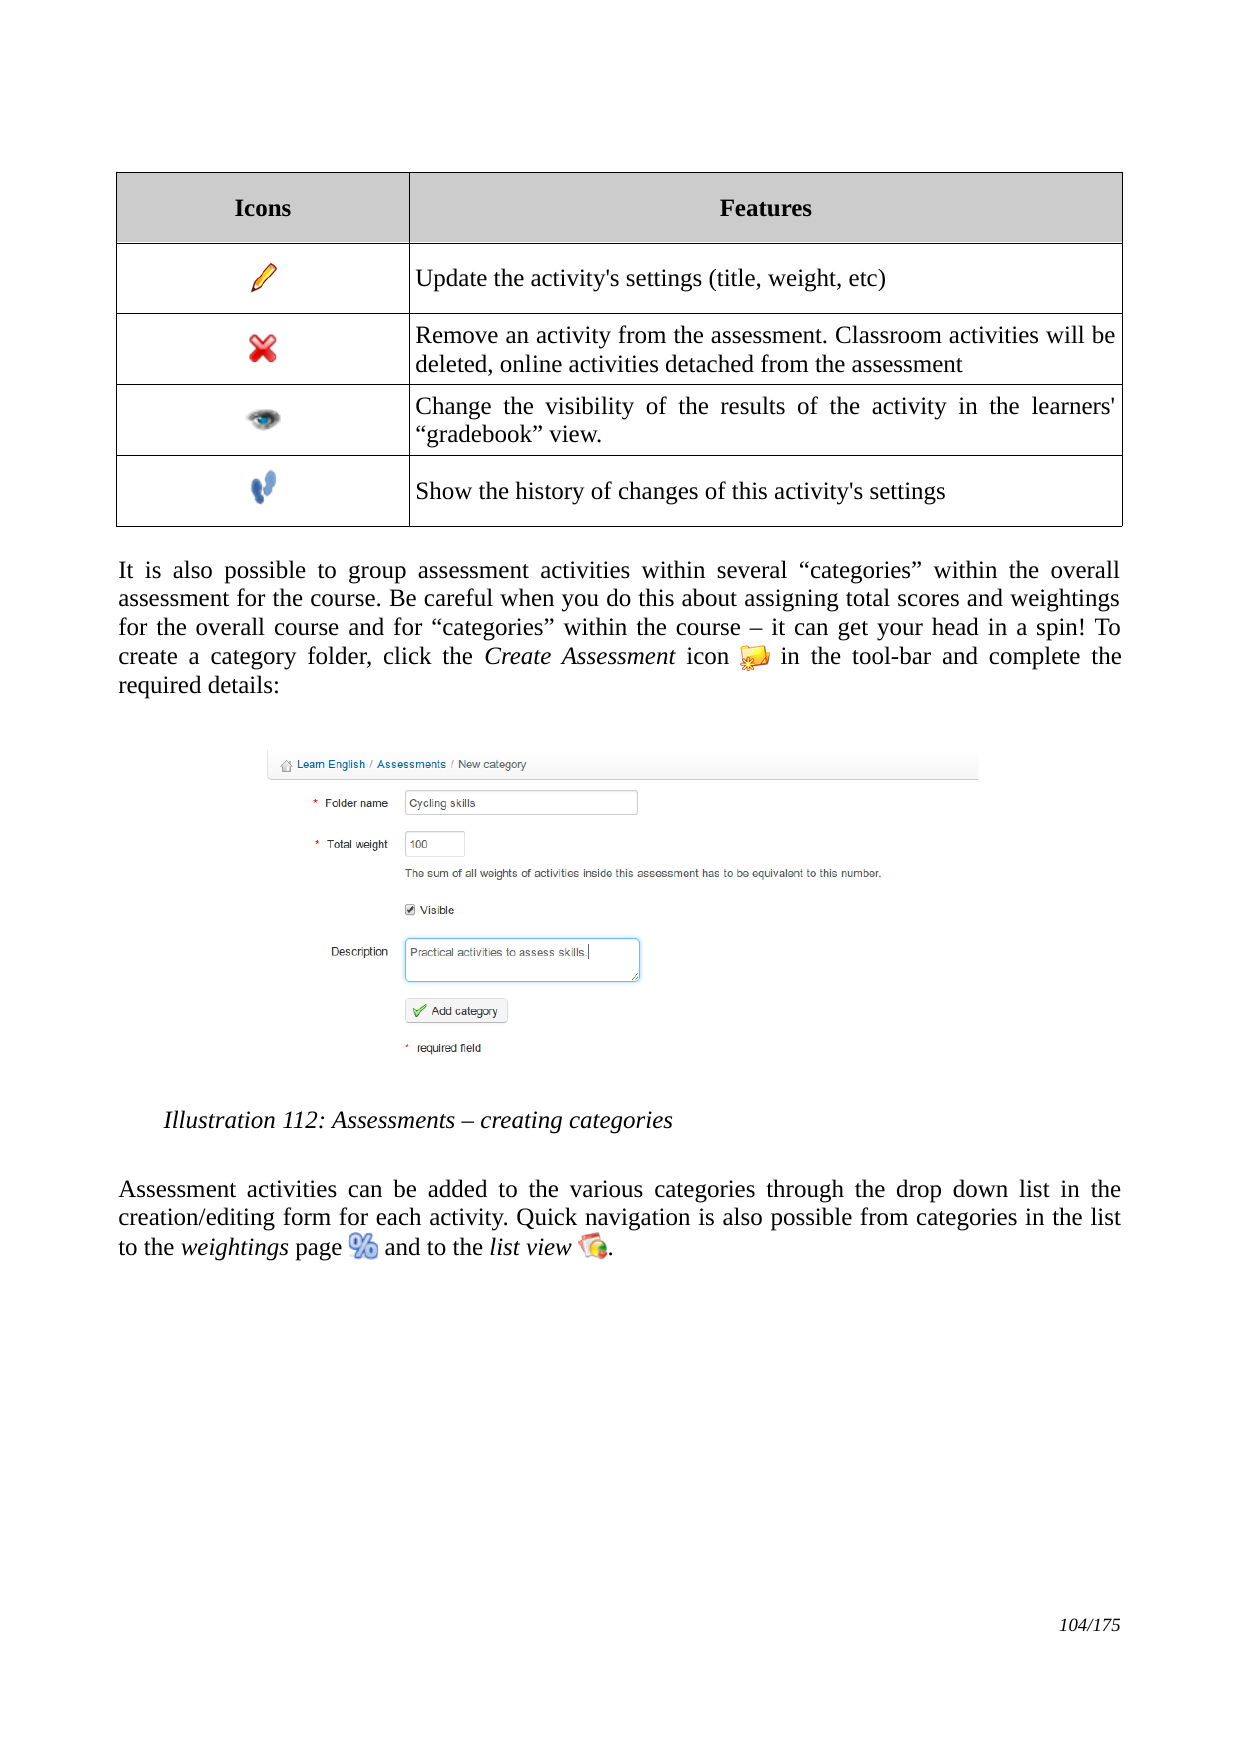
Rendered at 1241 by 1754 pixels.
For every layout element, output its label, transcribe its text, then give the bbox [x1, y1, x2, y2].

picture [578, 1231, 608, 1261]
table_cell Remove an activity from the assessment. Classroom activities will be deleted, online activities detached from the assessment [410, 314, 1122, 384]
picture [740, 641, 770, 671]
picture [248, 263, 278, 293]
table_cell [117, 314, 409, 384]
table_header Icons [117, 173, 409, 242]
table_cell [117, 244, 409, 313]
picture [245, 401, 281, 438]
table_cell Show the history of changes of this activity's settings [410, 456, 1122, 526]
picture [262, 750, 979, 1072]
table_header Features [410, 173, 1122, 242]
table_cell [117, 385, 409, 455]
table_cell [117, 456, 409, 526]
picture [248, 333, 278, 364]
text Assessment activities can be added to the various categories through the drop down list in the creation/editing form for each activity. Quick navigation is also possible from categories in the list to the weightings page and to the list view . [118, 1174, 1122, 1261]
text It is also possible to group assessment activities within several “categories” within the overall assessment for the course. Be careful when you do this about assigning total scores and weightings for the overall course and for “categories” within the course – it can get your head in a spin! To create a category folder, click the Create Assessment icon in the tool-bar and complete the required details: [118, 555, 1122, 699]
picture [348, 1231, 379, 1261]
table_cell Update the activity's settings (title, weight, etc) [410, 244, 1122, 313]
text Illustration 112: Assessments – creating categories [163, 1105, 1077, 1134]
table_cell Change the visibility of the results of the activity in the learners' “gradebook” view. [410, 385, 1122, 455]
picture [244, 468, 284, 508]
